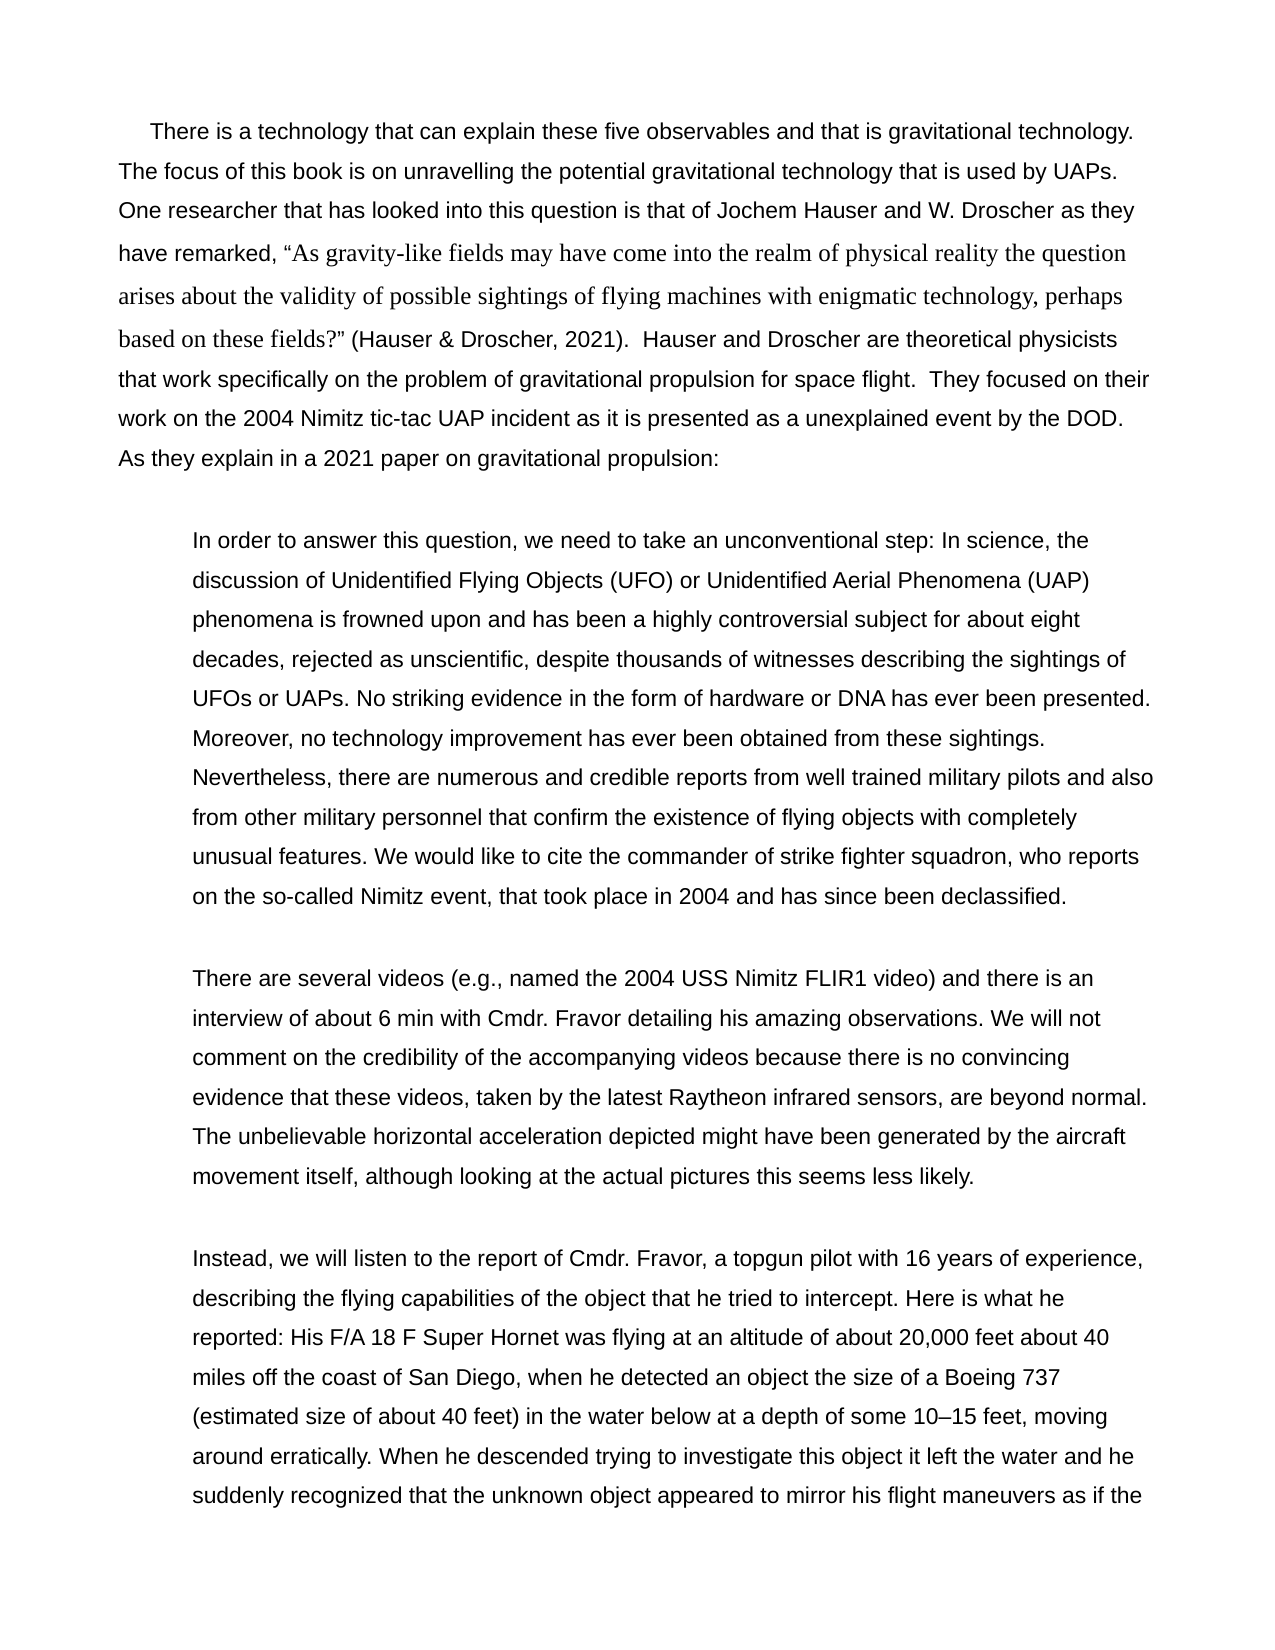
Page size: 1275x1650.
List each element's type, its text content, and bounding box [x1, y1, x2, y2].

text Instead, we will listen to the report of Cmdr. Fravor, a topgun pilot with 16 years of experience, describing the flying capabilities of the object that he tried to intercept. Here is what he reported: His F/A 18 F Super Hornet was flying at an altitude of about 20,000 feet about 40 miles off the coast of San Diego, when he detected an object the size of a Boeing 737 (estimated size of about 40 feet) in the water below at a depth of some 10–15 feet, moving around erratically. When he descended trying to investigate this object it left the water and he suddenly recognized that the unknown object appeared to mirror his flight maneuvers as if the [192, 1245, 1157, 1509]
text There is a technology that can explain these five observables and that is gravitational technology. The focus of this book is on unravelling the potential gravitational technology that is used by UAPs. One researcher that has looked into this question is that of Jochem Hauser and W. Droscher as they have remarked, “As gravity-like fields may have come into the realm of physical reality the question arises about the validity of possible sightings of flying machines with enigmatic technology, perhaps based on these fields?” (Hauser & Droscher, 2021). Hauser and Droscher are theoretical physicists that work specifically on the problem of gravitational propulsion for space flight. They focused on their work on the 2004 Nimitz tic-tac UAP incident as it is presented as a unexplained event by the DOD. As they explain in a 2021 paper on gravitational propulsion: [118, 118, 1157, 471]
text In order to answer this question, we need to take an unconventional step: In science, the discussion of Unidentified Flying Objects (UFO) or Unidentified Aerial Phenomena (UAP) phenomena is frowned upon and has been a highly controversial subject for about eight decades, rejected as unscientific, despite thousands of witnesses describing the sightings of UFOs or UAPs. No striking evidence in the form of hardware or DNA has ever been presented. Moreover, no technology improvement has ever been obtained from these sightings. Nevertheless, there are numerous and credible reports from well trained military pilots and also from other military personnel that confirm the existence of flying objects with completely unusual features. We would like to cite the commander of strike fighter squadron, who reports on the so-called Nimitz event, that took place in 2004 and has since been declassified. [192, 527, 1157, 909]
text There are several videos (e.g., named the 2004 USS Nimitz FLIR1 video) and there is an interview of about 6 min with Cmdr. Fravor detailing his amazing observations. We will not comment on the credibility of the accompanying videos because there is no convincing evidence that these videos, taken by the latest Raytheon infrared sensors, are beyond normal. The unbelievable horizontal acceleration depicted might have been generated by the aircraft movement itself, although looking at the actual pictures this seems less likely. [192, 965, 1157, 1189]
